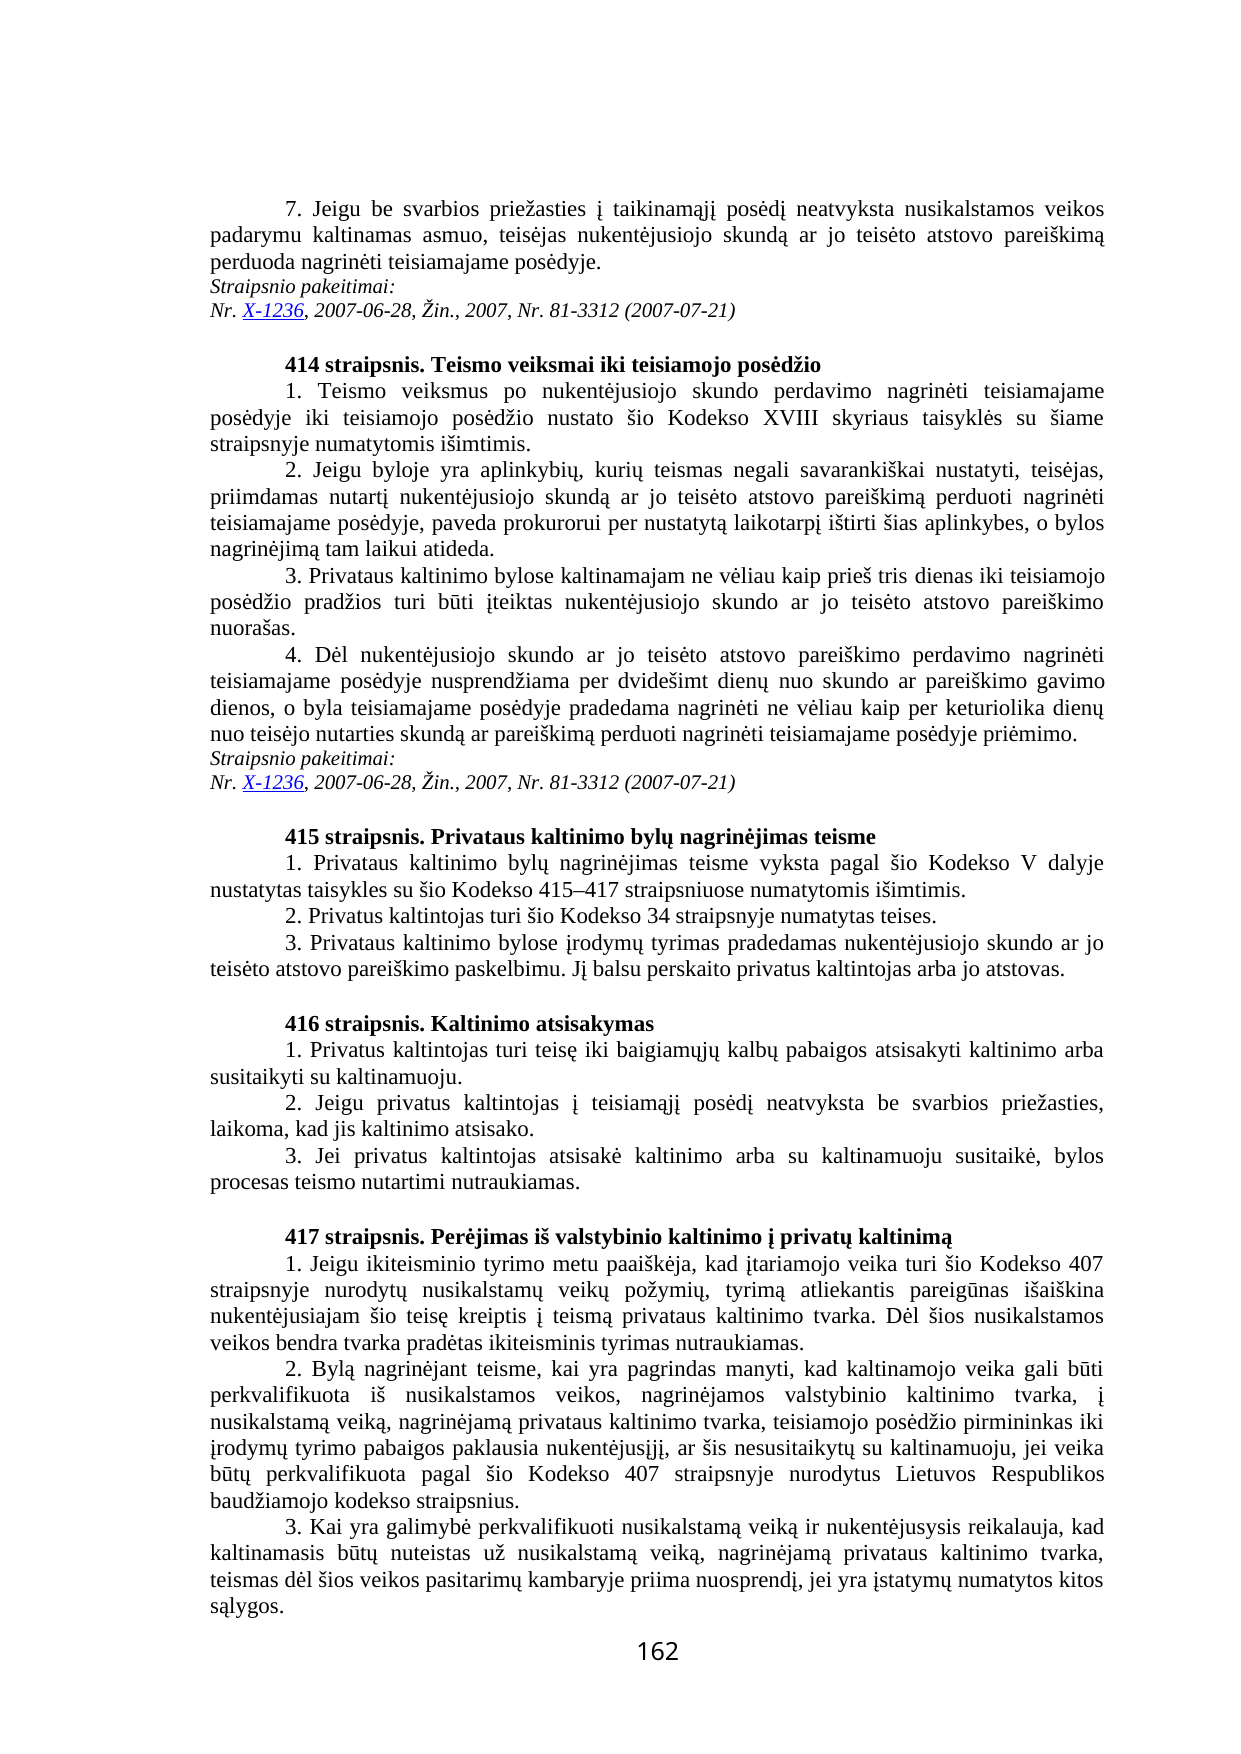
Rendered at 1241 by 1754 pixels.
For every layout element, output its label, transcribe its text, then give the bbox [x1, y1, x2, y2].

text Nr. X-1236, 2007-06-28, Žin., 2007, Nr. 81-3312 (2007-07-21) [210, 298, 1106, 322]
text 2. Jeigu privatus kaltintojas į teisiamąjį posėdį neatvyksta be svarbios priežasties, laikoma, kad jis kaltinimo atsisako. [210, 1089, 1106, 1142]
text 417 straipsnis. Perėjimas iš valstybinio kaltinimo į privatų kaltinimą [210, 1223, 1106, 1249]
text Straipsnio pakeitimai: [210, 746, 1106, 770]
text 3. Privataus kaltinimo bylose kaltinamajam ne vėliau kaip prieš tris dienas iki teisiamojo posėdžio pradžios turi būti įteiktas nukentėjusiojo skundo ar jo teisėto atstovo pareiškimo nuorašas. [210, 562, 1106, 641]
text 1. Jeigu ikiteisminio tyrimo metu paaiškėja, kad įtariamojo veika turi šio Kodekso 407 straipsnyje nurodytų nusikalstamų veikų požymių, tyrimą atliekantis pareigūnas išaiškina nukentėjusiajam šio teisę kreiptis į teismą privataus kaltinimo tvarka. Dėl šios nusikalstamos veikos bendra tvarka pradėtas ikiteisminis tyrimas nutraukiamas. [210, 1249, 1106, 1355]
text Straipsnio pakeitimai: [210, 274, 1106, 298]
text 1. Privatus kaltintojas turi teisę iki baigiamųjų kalbų pabaigos atsisakyti kaltinimo arba susitaikyti su kaltinamuoju. [210, 1036, 1106, 1089]
text 416 straipsnis. Kaltinimo atsisakymas [210, 1010, 1106, 1036]
text 2. Bylą nagrinėjant teisme, kai yra pagrindas manyti, kad kaltinamojo veika gali būti perkvalifikuota iš nusikalstamos veikos, nagrinėjamos valstybinio kaltinimo tvarka, į nusikalstamą veiką, nagrinėjamą privataus kaltinimo tvarka, teisiamojo posėdžio pirmininkas iki įrodymų tyrimo pabaigos paklausia nukentėjusįjį, ar šis nesusitaikytų su kaltinamuoju, jei veika būtų perkvalifikuota pagal šio Kodekso 407 straipsnyje nurodytus Lietuvos Respublikos baudžiamojo kodekso straipsnius. [210, 1355, 1106, 1513]
text 3. Kai yra galimybė perkvalifikuoti nusikalstamą veiką ir nukentėjusysis reikalauja, kad kaltinamasis būtų nuteistas už nusikalstamą veiką, nagrinėjamą privataus kaltinimo tvarka, teismas dėl šios veikos pasitarimų kambaryje priima nuosprendį, jei yra įstatymų numatytos kitos sąlygos. [210, 1513, 1106, 1618]
text 414 straipsnis. Teismo veiksmai iki teisiamojo posėdžio [210, 351, 1106, 377]
text 1. Privataus kaltinimo bylų nagrinėjimas teisme vyksta pagal šio Kodekso V dalyje nustatytas taisykles su šio Kodekso 415–417 straipsniuose numatytomis išimtimis. [210, 849, 1106, 902]
text 2. Jeigu byloje yra aplinkybių, kurių teismas negali savarankiškai nustatyti, teisėjas, priimdamas nutartį nukentėjusiojo skundą ar jo teisėto atstovo pareiškimą perduoti nagrinėti teisiamajame posėdyje, paveda prokurorui per nustatytą laikotarpį ištirti šias aplinkybes, o bylos nagrinėjimą tam laikui atideda. [210, 456, 1106, 562]
text 1. Teismo veiksmus po nukentėjusiojo skundo perdavimo nagrinėti teisiamajame posėdyje iki teisiamojo posėdžio nustato šio Kodekso XVIII skyriaus taisyklės su šiame straipsnyje numatytomis išimtimis. [210, 377, 1106, 456]
text 3. Jei privatus kaltintojas atsisakė kaltinimo arba su kaltinamuoju susitaikė, bylos procesas teismo nutartimi nutraukiamas. [210, 1142, 1106, 1194]
text 3. Privataus kaltinimo bylose įrodymų tyrimas pradedamas nukentėjusiojo skundo ar jo teisėto atstovo pareiškimo paskelbimu. Jį balsu perskaito privatus kaltintojas arba jo atstovas. [210, 928, 1106, 981]
text 7. Jeigu be svarbios priežasties į taikinamąjį posėdį neatvyksta nusikalstamos veikos padarymu kaltinamas asmuo, teisėjas nukentėjusiojo skundą ar jo teisėto atstovo pareiškimą perduoda nagrinėti teisiamajame posėdyje. [210, 195, 1106, 274]
text 2. Privatus kaltintojas turi šio Kodekso 34 straipsnyje numatytas teises. [210, 902, 1106, 928]
text 4. Dėl nukentėjusiojo skundo ar jo teisėto atstovo pareiškimo perdavimo nagrinėti teisiamajame posėdyje nusprendžiama per dvidešimt dienų nuo skundo ar pareiškimo gavimo dienos, o byla teisiamajame posėdyje pradedama nagrinėti ne vėliau kaip per keturiolika dienų nuo teisėjo nutarties skundą ar pareiškimą perduoti nagrinėti teisiamajame posėdyje priėmimo. [210, 641, 1106, 746]
text 415 straipsnis. Privataus kaltinimo bylų nagrinėjimas teisme [210, 823, 1106, 849]
text Nr. X-1236, 2007-06-28, Žin., 2007, Nr. 81-3312 (2007-07-21) [210, 770, 1106, 794]
